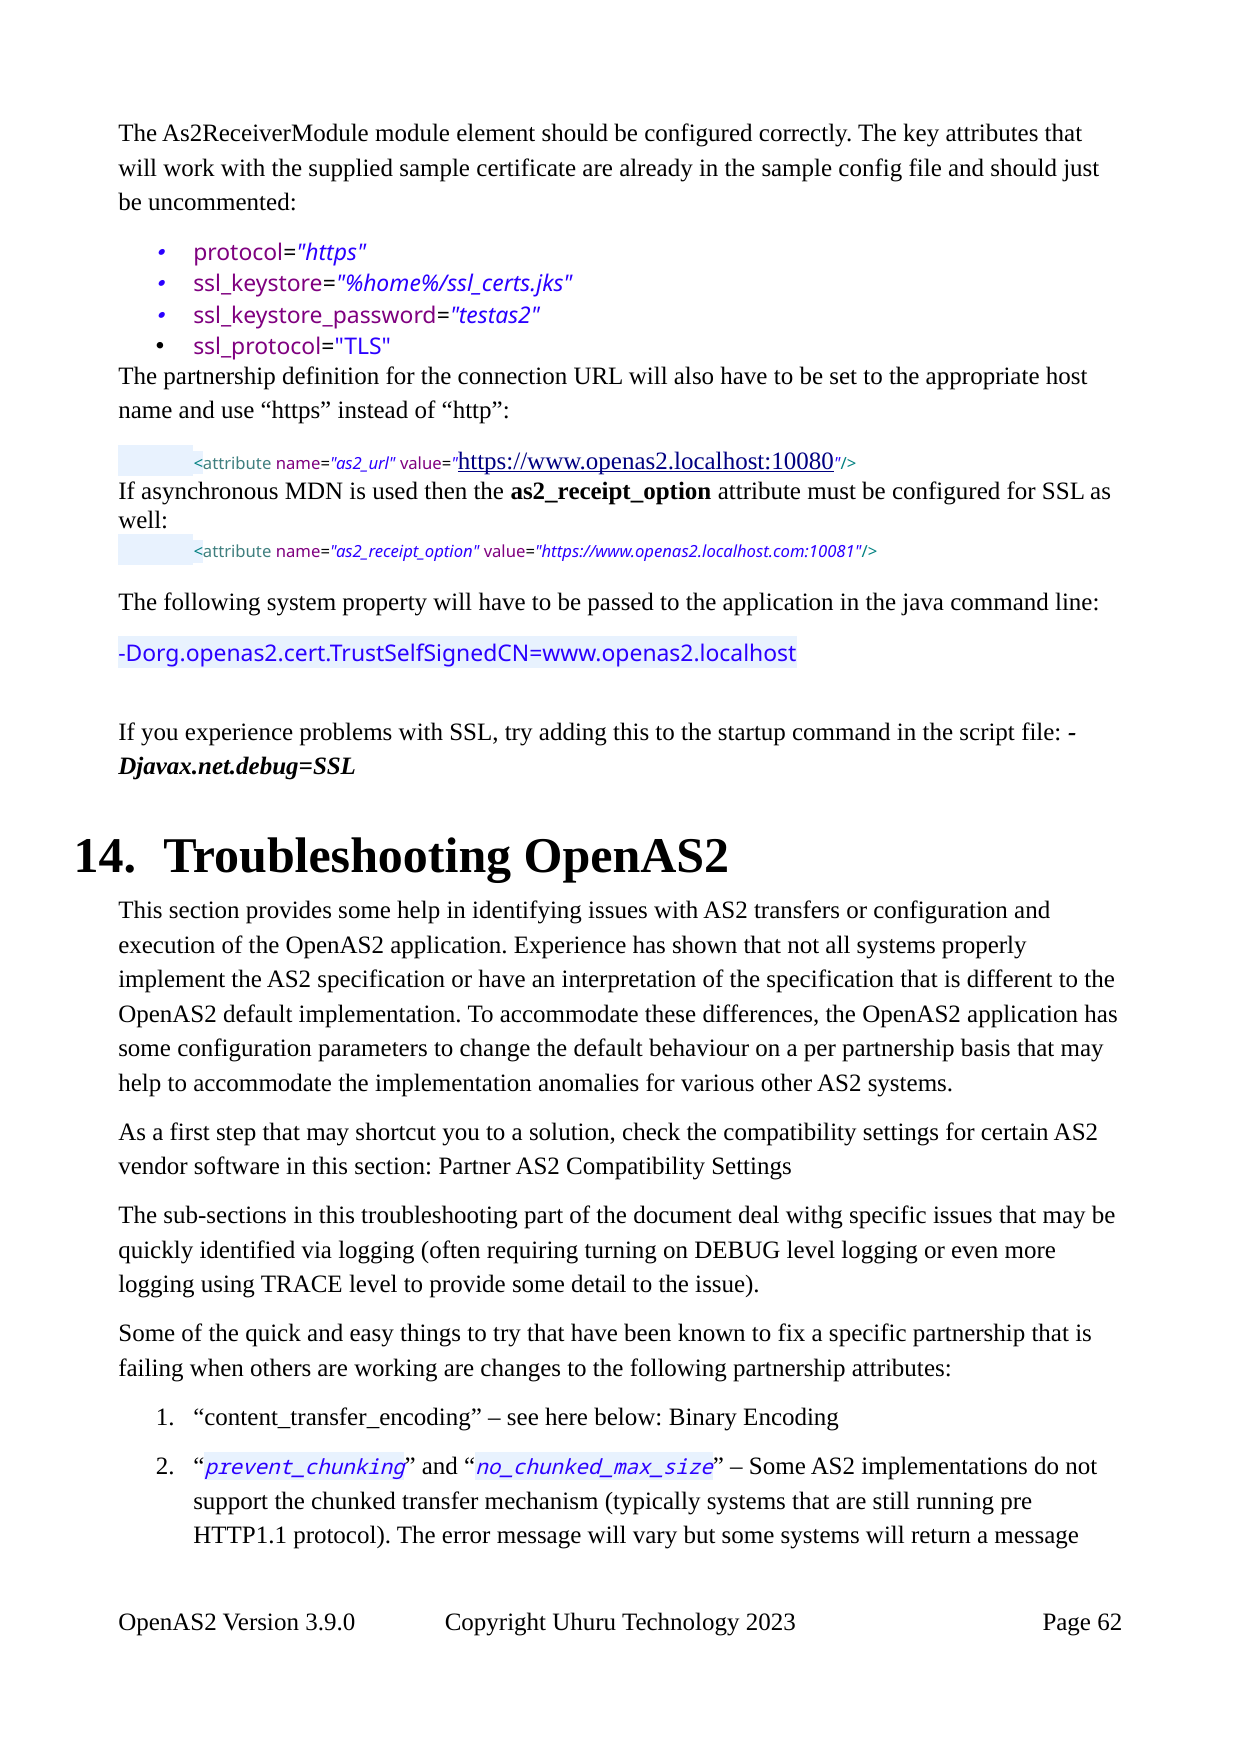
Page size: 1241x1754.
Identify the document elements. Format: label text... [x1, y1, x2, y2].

list ssl_keystore="%home%/ssl_certs.jks" [156, 267, 1122, 299]
text The As2ReceiverModule module element should be configured correctly. The key attributes that will work with the supplied sample certificate are already in the sample config file and should just be uncommented: [118, 118, 1122, 216]
text Some of the quick and easy things to try that have been known to fix a specific partnership that is failing when others are working are changes to the following partnership attributes: [118, 1318, 1122, 1382]
list ssl_keystore_password="testas2" [156, 299, 1122, 330]
list “prevent_chunking” and “no_chunked_max_size” – Some AS2 implementations do not support the chunked transfer mechanism (typically systems that are still running pre HTTP1.1 protocol). The error message will vary but some systems will return a message [156, 1451, 1122, 1549]
text If you experience problems with SSL, try adding this to the startup command in the script file: -Djavax.net.debug=SSL [118, 717, 1122, 780]
list ssl_protocol="TLS" [156, 330, 1122, 361]
text The partnership definition for the connection URL will also have to be set to the appropriate host name and use “https” instead of “http”: [118, 361, 1122, 424]
text -Dorg.openas2.cert.TrustSelfSignedCN=www.openas2.localhost [118, 636, 1122, 668]
text <attribute name="as2_receipt_option" value="https://www.openas2.localhost.com:10081"/> [118, 533, 1122, 565]
text As a first step that may shortcut you to a solution, check the compatibility settings for certain AS2 vendor software in this section: Partner AS2 Compatibility Settings [118, 1117, 1122, 1180]
list “content_transfer_encoding” – see here below: Binary Encoding [156, 1402, 1122, 1431]
text <attribute name="as2_url" value="https://www.openas2.localhost:10080"/> [118, 445, 1122, 476]
subtitle Troubleshooting OpenAS2 [73, 825, 1122, 883]
list protocol="https" [156, 236, 1122, 267]
text This section provides some help in identifying issues with AS2 transfers or configuration and execution of the OpenAS2 application. Experience has shown that not all systems properly implement the AS2 specification or have an interpretation of the specification that is different to the OpenAS2 default implementation. To accommodate these differences, the OpenAS2 application has some configuration parameters to change the default behaviour on a per partnership basis that may help to accommodate the implementation anomalies for various other AS2 systems. [118, 895, 1122, 1096]
text The following system property will have to be passed to the application in the java command line: [118, 587, 1122, 616]
text If asynchronous MDN is used then the as2_receipt_option attribute must be configured for SSL as well: [118, 476, 1122, 533]
text The sub-sections in this troubleshooting part of the document deal withg specific issues that may be quickly identified via logging (often requiring turning on DEBUG level logging or even more logging using TRACE level to provide some detail to the issue). [118, 1200, 1122, 1298]
